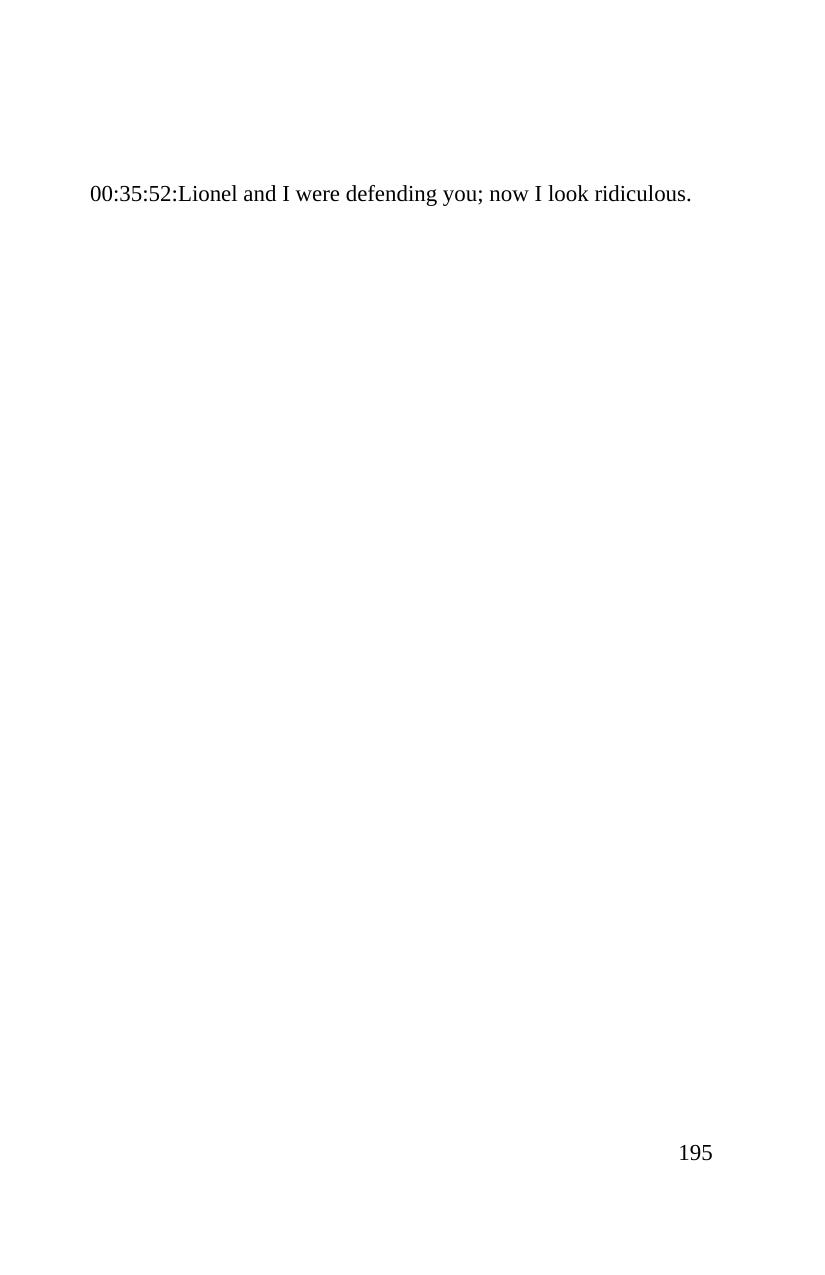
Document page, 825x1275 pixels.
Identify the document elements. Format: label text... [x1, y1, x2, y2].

text 00:35:52:Lionel and I were defending you; now I look ridiculous. [90, 180, 712, 206]
